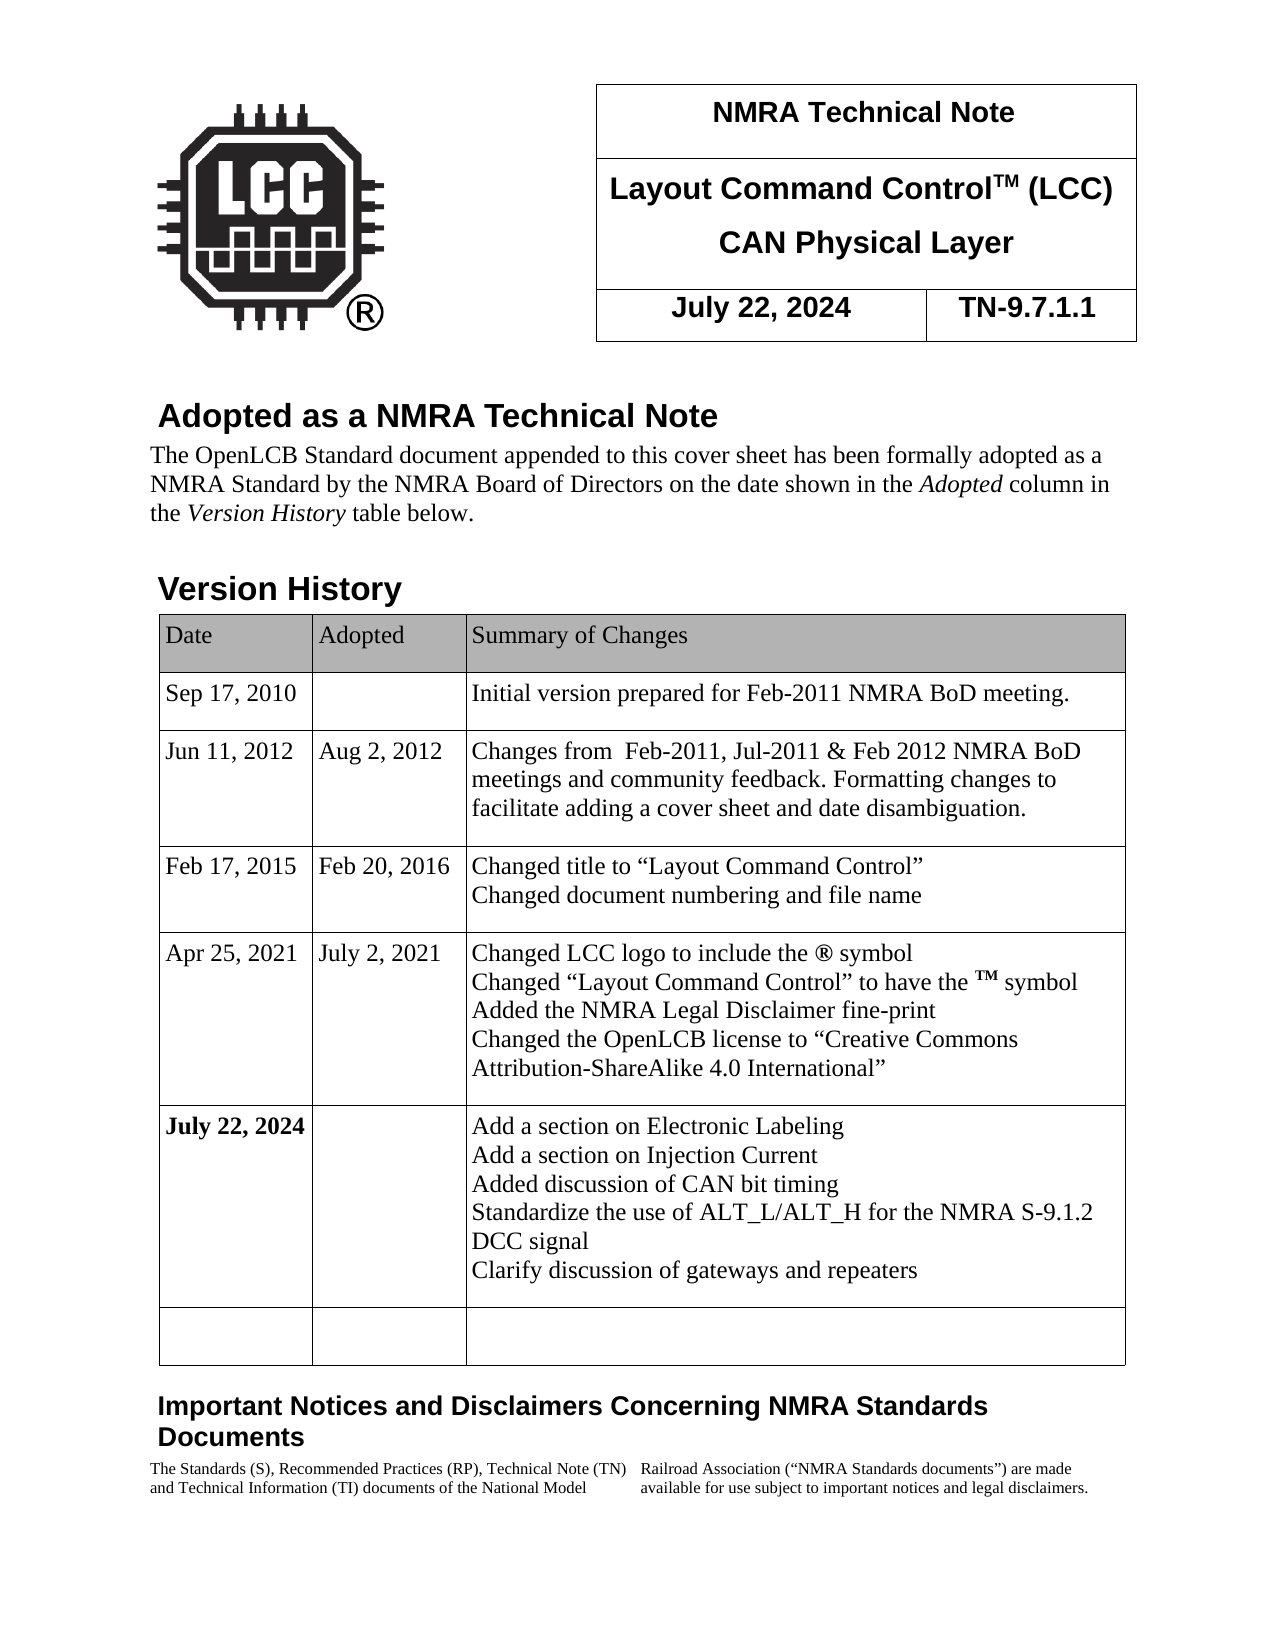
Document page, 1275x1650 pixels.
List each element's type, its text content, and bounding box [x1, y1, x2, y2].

table_cell Sep 17, 2010 [160, 673, 312, 730]
table_cell [467, 1308, 1125, 1365]
subtitle Version History [112, 569, 1125, 608]
subtitle Important Notices and Disclaimers Concerning NMRA Standards Documents [112, 1390, 1125, 1453]
text Railroad Association (“NMRA Standards documents”) are made available for use subject to important notices and legal disclaimers. [640, 1459, 1125, 1497]
table_cell Changed title to “Layout Command Control” Changed document numbering and file name [467, 847, 1125, 932]
table_cell July 2, 2021 [313, 933, 466, 1105]
table_cell Apr 25, 2021 [160, 933, 312, 1105]
table_cell Add a section on Electronic Labeling Add a section on Injection Current Added discussion of CAN bit timing Standardize the use of ALT_L/ALT_H for the NMRA S-9.1.2 DCC signal Clarify discussion of gateways and repeaters [467, 1106, 1125, 1307]
table_cell Initial version prepared for Feb-2011 NMRA BoD meeting. [467, 673, 1125, 730]
text The Standards (S), Recommended Practices (RP), Technical Note (TN) and Technical Information (TI) documents of the National Model [150, 1459, 634, 1497]
table_header Summary of Changes [467, 615, 1125, 672]
table_cell [313, 1308, 466, 1365]
table_cell [313, 673, 466, 730]
table_cell Changed LCC logo to include the ® symbol Changed “Layout Command Control” to have the TM symbol Added the NMRA Legal Disclaimer fine-print Changed the OpenLCB license to “Creative Commons Attribution-ShareAlike 4.0 International” [467, 933, 1125, 1105]
table_header Adopted [313, 615, 466, 672]
picture [138, 85, 405, 347]
table_cell [160, 1308, 312, 1365]
table_cell Feb 17, 2015 [160, 847, 312, 932]
subtitle Adopted as a NMRA Technical Note [112, 396, 1125, 434]
table_header Date [160, 615, 312, 672]
table_cell Changes from Feb-2011, Jul-2011 & Feb 2012 NMRA BoD meetings and community feedback. Formatting changes to facilitate adding a cover sheet and date disambiguation. [467, 731, 1125, 846]
table_cell Feb 20, 2016 [313, 847, 466, 932]
table_cell [313, 1106, 466, 1307]
table_cell Aug 2, 2012 [313, 731, 466, 846]
table_cell July 22, 2024 [160, 1106, 312, 1307]
text The OpenLCB Standard document appended to this cover sheet has been formally adopted as a NMRA Standard by the NMRA Board of Directors on the date shown in the Adopted column in the Version History table below. [150, 440, 1125, 527]
table_cell Jun 11, 2012 [160, 731, 312, 846]
